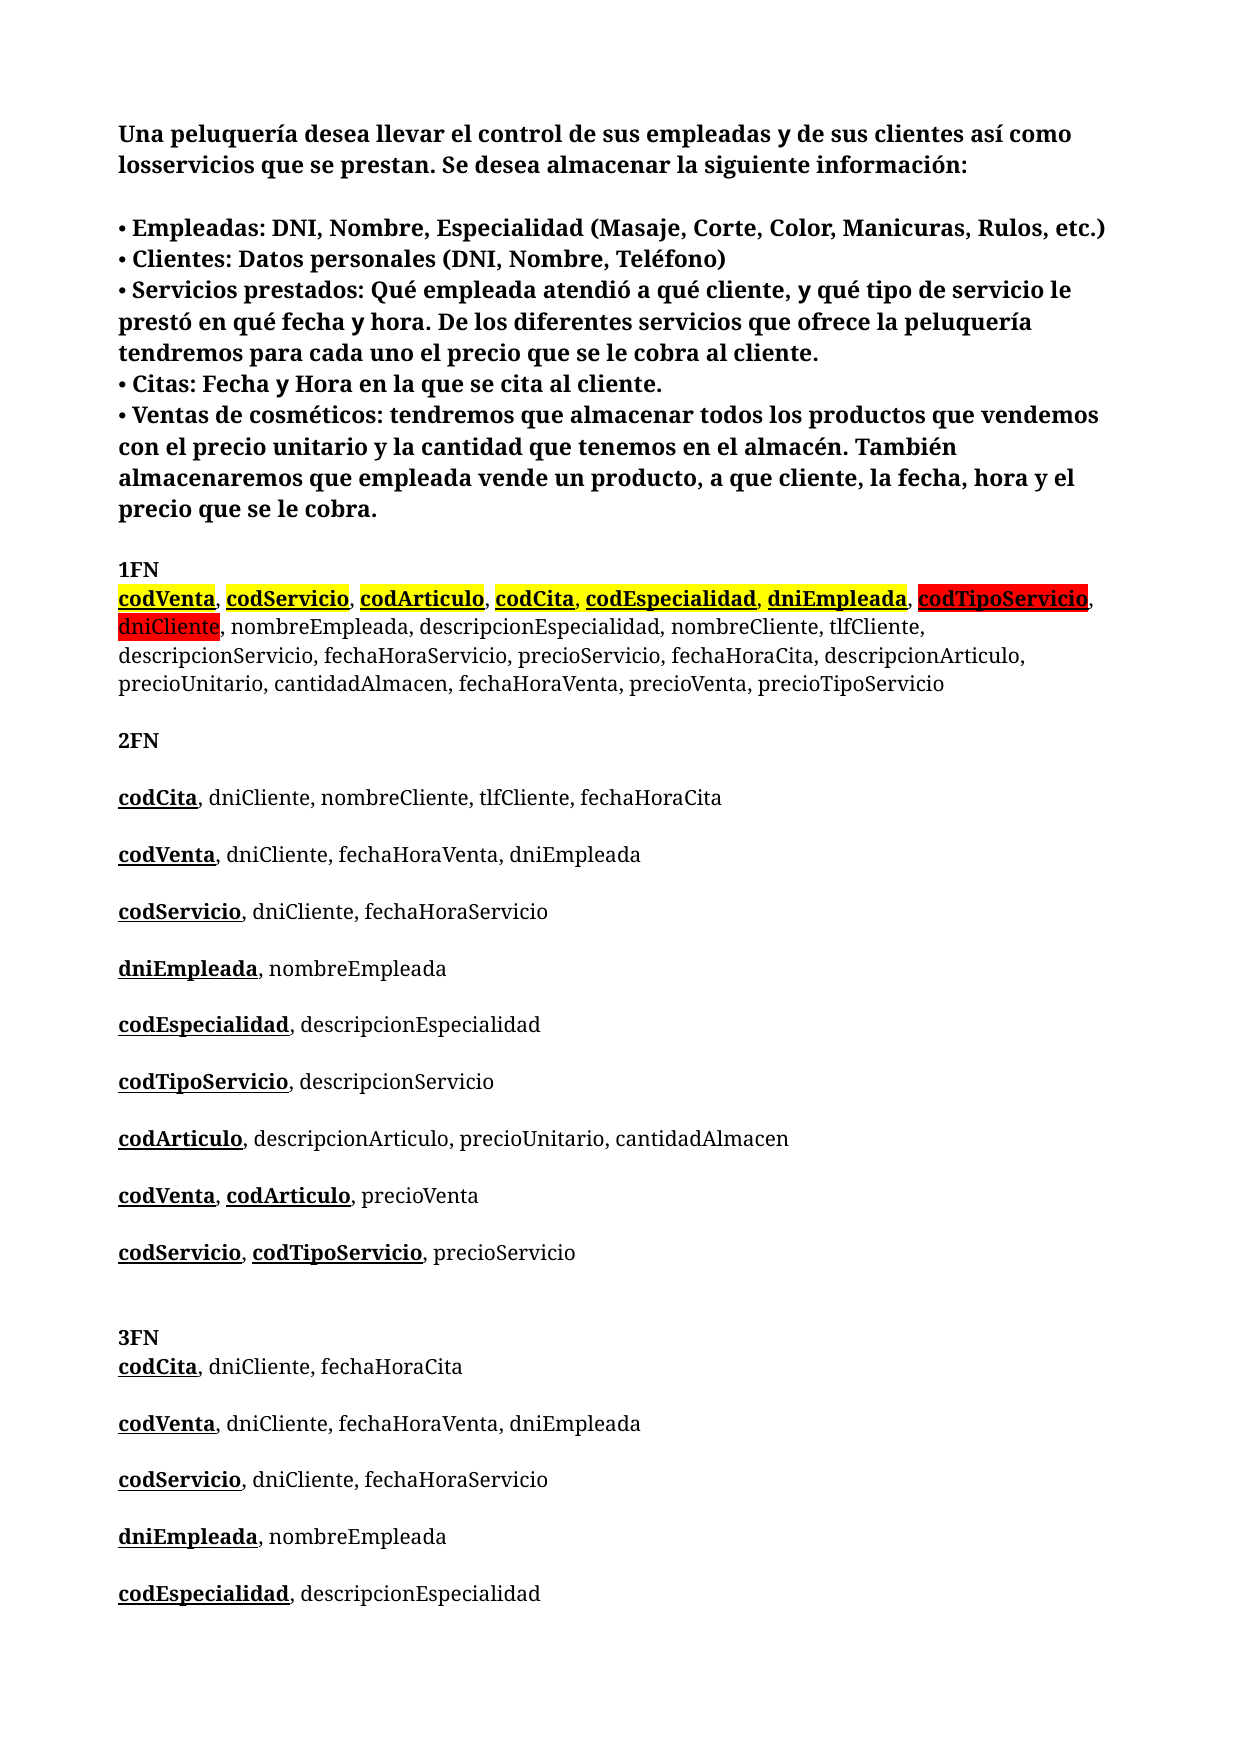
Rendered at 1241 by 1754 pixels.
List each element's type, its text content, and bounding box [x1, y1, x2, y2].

text codVenta, codServicio, codArticulo, codCita, codEspecialidad, dniEmpleada, codTipoServicio, dniCliente, nombreEmpleada, descripcionEspecialidad, nombreCliente, tlfCliente, descripcionServicio, fechaHoraServicio, precioServicio, fechaHoraCita, descripcionArticulo, precioUnitario, cantidadAlmacen, fechaHoraVenta, precioVenta, precioTipoServicio [118, 584, 1122, 698]
text codServicio, codTipoServicio, precioServicio [118, 1238, 1122, 1267]
text • Clientes: Datos personales (DNI, Nombre, Teléfono) [118, 243, 1122, 274]
text • Empleadas: DNI, Nombre, Especialidad (Masaje, Corte, Color, Manicuras, Rulos, etc.) [118, 212, 1122, 243]
text • Ventas de cosméticos: tendremos que almacenar todos los productos que vendemos con el precio unitario y la cantidad que tenemos en el almacén. También almacenaremos que empleada vende un producto, a que cliente, la fecha, hora y el precio que se le cobra. [118, 399, 1122, 524]
text • Servicios prestados: Qué empleada atendió a qué cliente, y qué tipo de servicio le prestó en qué fecha y hora. De los diferentes servicios que ofrece la peluquería tendremos para cada uno el precio que se le cobra al cliente. [118, 274, 1122, 368]
text dniEmpleada, nombreEmpleada [118, 954, 1122, 982]
text codVenta, codArticulo, precioVenta [118, 1181, 1122, 1210]
text 1FN [118, 556, 1122, 584]
text 2FN [118, 726, 1122, 755]
text 3FN [118, 1323, 1122, 1352]
text codEspecialidad, descripcionEspecialidad [118, 1011, 1122, 1039]
text codCita, dniCliente, nombreCliente, tlfCliente, fechaHoraCita [118, 783, 1122, 812]
text codEspecialidad, descripcionEspecialidad [118, 1579, 1122, 1608]
text codTipoServicio, descripcionServicio [118, 1067, 1122, 1096]
text codVenta, dniCliente, fechaHoraVenta, dniEmpleada [118, 840, 1122, 868]
text • Citas: Fecha y Hora en la que se cita al cliente. [118, 368, 1122, 399]
text codCita, dniCliente, fechaHoraCita [118, 1352, 1122, 1380]
text codVenta, dniCliente, fechaHoraVenta, dniEmpleada [118, 1409, 1122, 1437]
text Una peluquería desea llevar el control de sus empleadas y de sus clientes así como losservicios que se prestan. Se desea almacenar la siguiente información: [118, 118, 1122, 181]
text codServicio, dniCliente, fechaHoraServicio [118, 897, 1122, 925]
text codArticulo, descripcionArticulo, precioUnitario, cantidadAlmacen [118, 1124, 1122, 1153]
text dniEmpleada, nombreEmpleada [118, 1522, 1122, 1551]
text codServicio, dniCliente, fechaHoraServicio [118, 1466, 1122, 1494]
